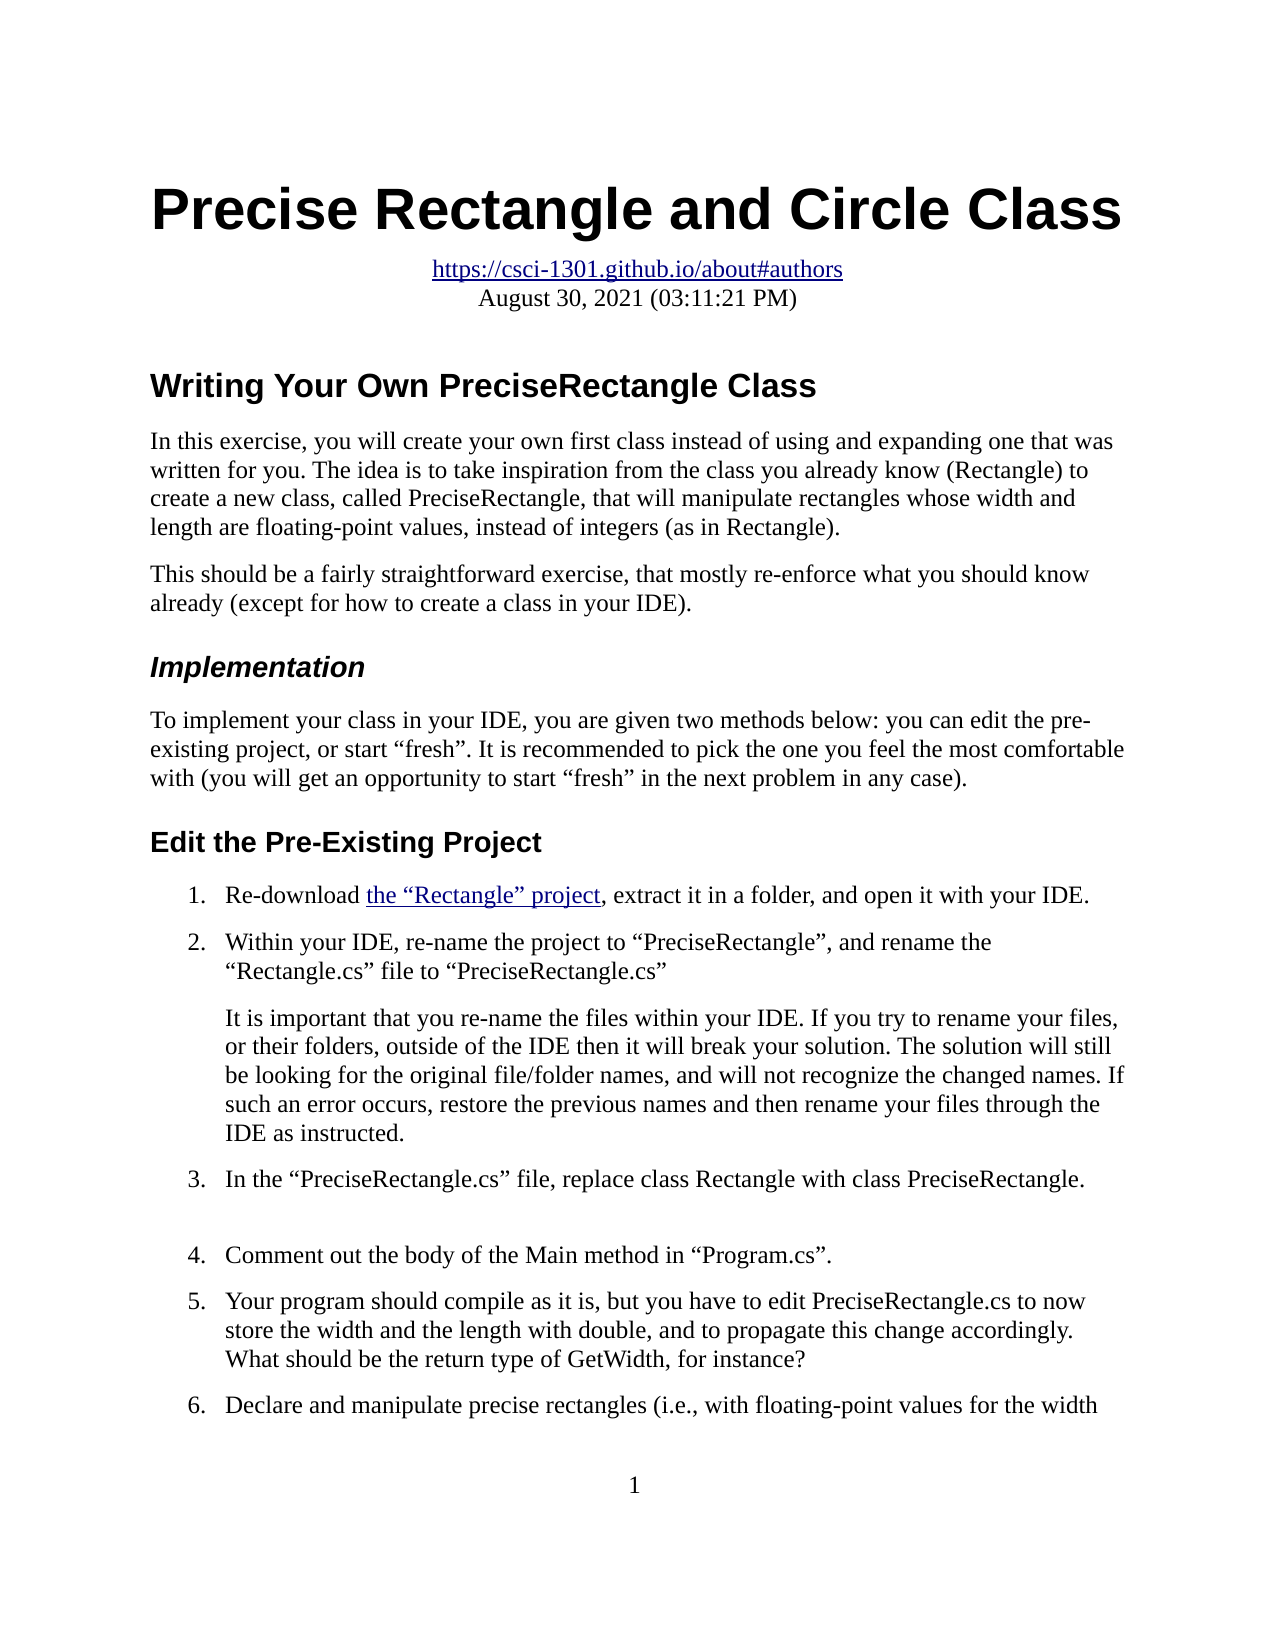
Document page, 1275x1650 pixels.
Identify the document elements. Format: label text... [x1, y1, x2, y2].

list It is important that you re-name the files within your IDE. If you try to rename your files, or their folders, outside of the IDE then it will break your solution. The solution will still be looking for the original file/folder names, and will not recognize the changed names. If such an error occurs, restore the previous names and then rename your files through the IDE as instructed. [187, 1003, 1125, 1146]
subtitle Edit the Pre-Existing Project [150, 826, 1125, 859]
list Comment out the body of the Main method in “Program.cs”. [187, 1240, 1125, 1268]
text In this exercise, you will create your own first class instead of using and expanding one that was written for you. The idea is to take inspiration from the class you already know (Rectangle) to create a new class, called PreciseRectangle, that will manipulate rectangles whose width and length are floating-point values, instead of integers (as in Rectangle). [150, 426, 1125, 541]
text https://csci-1301.github.io/about#authors [150, 254, 1125, 283]
text This should be a fairly straightforward exercise, that mostly re-enforce what you should know already (except for how to create a class in your IDE). [150, 559, 1125, 616]
title Precise Rectangle and Circle Class [150, 175, 1125, 242]
text To implement your class in your IDE, you are given two methods below: you can edit the pre-existing project, or start “fresh”. It is recommended to pick the one you feel the most comfortable with (you will get an opportunity to start “fresh” in the next problem in any case). [150, 705, 1125, 792]
list Your program should compile as it is, but you have to edit PreciseRectangle.cs to now store the width and the length with double, and to propagate this change accordingly. What should be the return type of GetWidth, for instance? [187, 1286, 1125, 1373]
text August 30, 2021 (03:11:21 PM) [150, 283, 1125, 312]
subtitle Implementation [150, 650, 1125, 684]
list Within your IDE, re-name the project to “PreciseRectangle”, and rename the “Rectangle.cs” file to “PreciseRectangle.cs” [187, 927, 1125, 985]
list Declare and manipulate precise rectangles (i.e., with floating-point values for the width [187, 1391, 1125, 1419]
list In the “PreciseRectangle.cs” file, replace class Rectangle with class PreciseRectangle. [187, 1164, 1125, 1222]
list Re-download the “Rectangle” project, extract it in a folder, and open it with your IDE. [187, 881, 1125, 909]
subtitle Writing Your Own PreciseRectangle Class [150, 366, 1125, 404]
